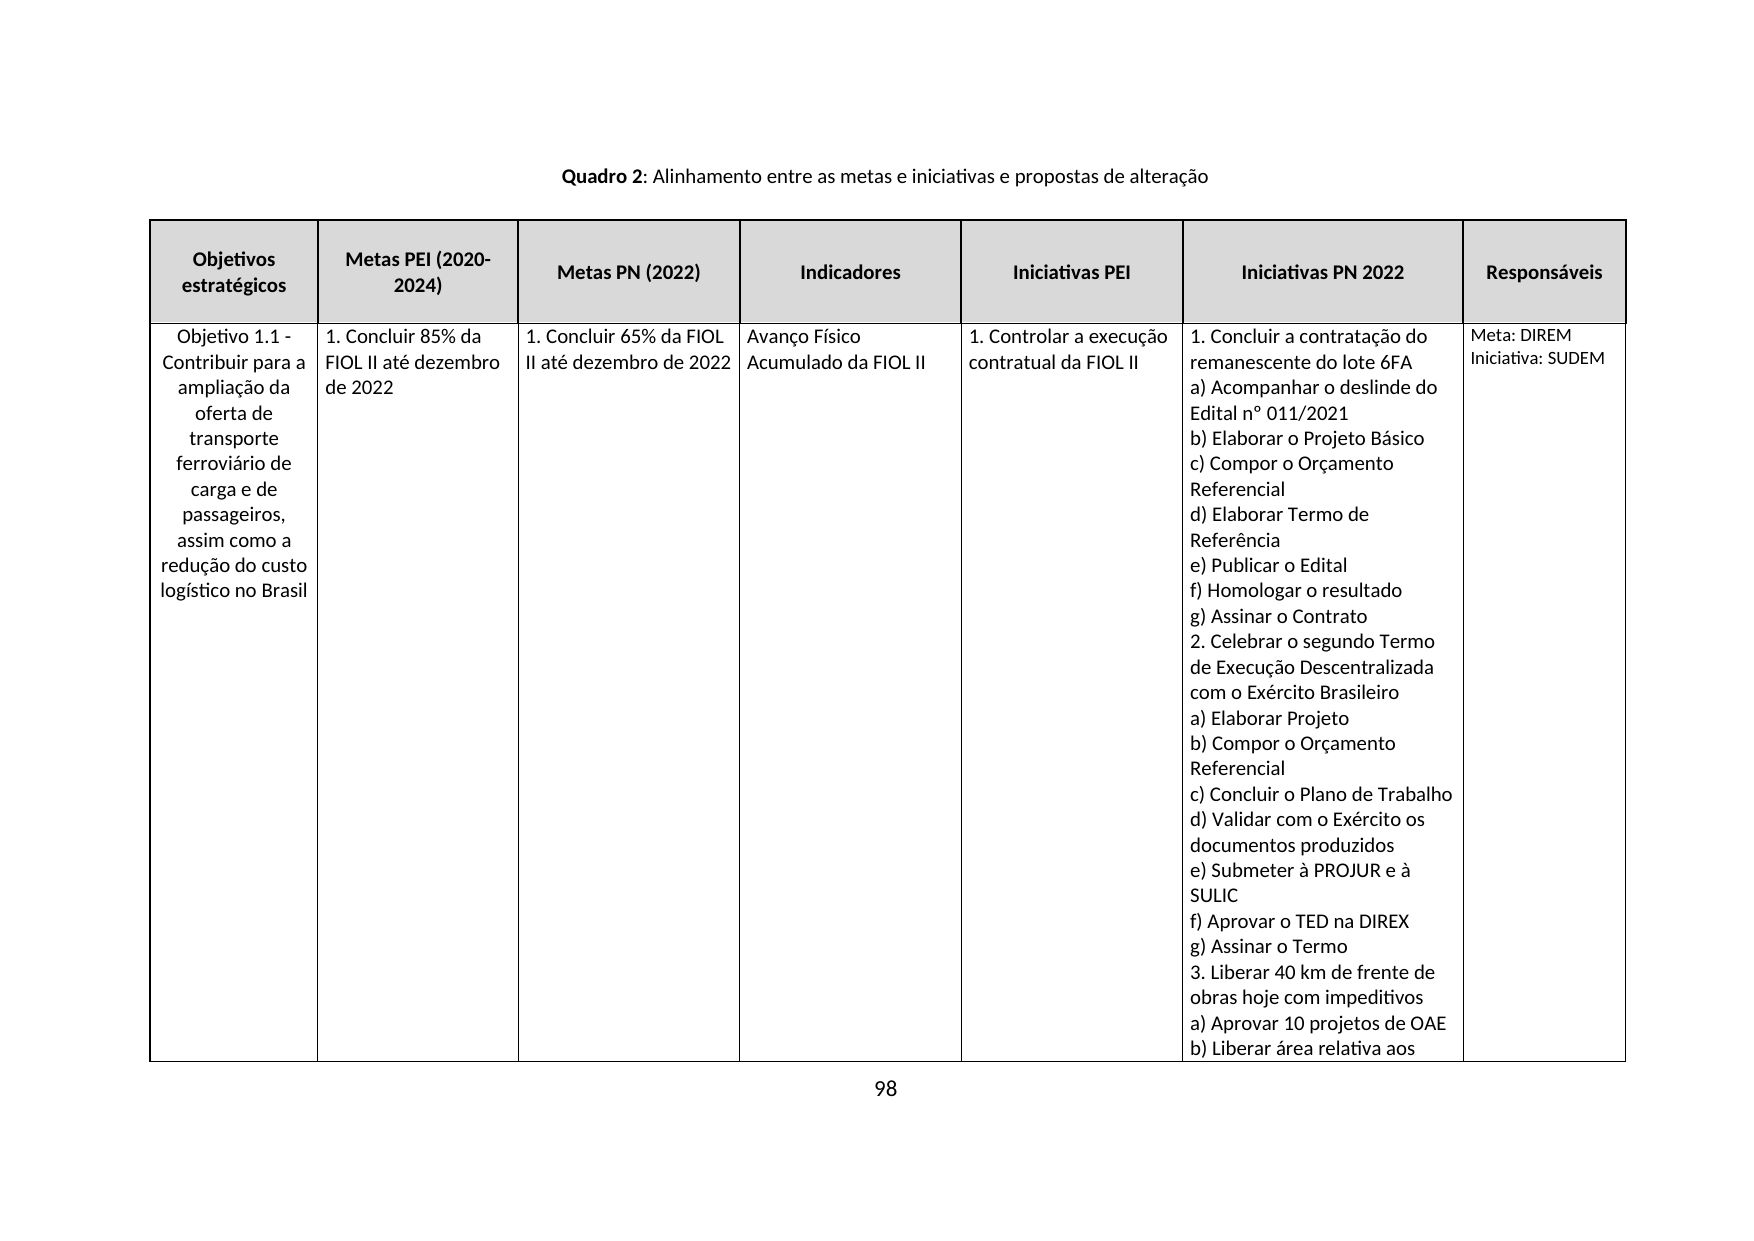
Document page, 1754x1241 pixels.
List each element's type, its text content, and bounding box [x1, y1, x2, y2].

table_header Indicadores [741, 221, 960, 322]
table_header Objetivos estratégicos [151, 221, 317, 322]
table_cell 1. Concluir 85% da FIOL II até dezembro de 2022 [318, 324, 518, 1061]
table_cell 1. Controlar a execução contratual da FIOL II [962, 324, 1182, 1061]
table_header Metas PEI (2020-2024) [319, 221, 517, 322]
table_cell 1. Concluir 65% da FIOL II até dezembro de 2022 [519, 324, 739, 1061]
table_cell Avanço Físico Acumulado da FIOL II [740, 324, 961, 1061]
table_header Responsáveis [1464, 221, 1625, 322]
table_cell Meta: DIREM Iniciativa: SUDEM [1464, 324, 1625, 1061]
table_header Metas PN (2022) [519, 221, 739, 322]
text Quadro 2: Alinhamento entre as metas e iniciativas e propostas de alteração [150, 163, 1621, 189]
table_header Iniciativas PN 2022 [1184, 221, 1462, 322]
table_cell 1. Concluir a contratação do remanescente do lote 6FA a) Acompanhar o deslinde do Edital nº 011/2021 b) Elaborar o Projeto Básico c) Compor o Orçamento Referencial d) Elaborar Termo de Referência e) Publicar o Edital f) Homologar o resultado g) Assinar o Contrato 2. Celebrar o segundo Termo de Execução Descentralizada com o Exército Brasileiro a) Elaborar Projeto b) Compor o Orçamento Referencial c) Concluir o Plano de Trabalho d) Validar com o Exército os documentos produzidos e) Submeter à PROJUR e à SULIC f) Aprovar o TED na DIREX g) Assinar o Termo 3. Liberar 40 km de frente de obras hoje com impeditivos a) Aprovar 10 projetos de OAE b) Liberar área relativa aos [1183, 324, 1463, 1061]
table_header Iniciativas PEI [962, 221, 1182, 322]
table_cell Objetivo 1.1 - Contribuir para a ampliação da oferta de transporte ferroviário de carga e de passageiros, assim como a redução do custo logístico no Brasil [151, 324, 317, 1061]
